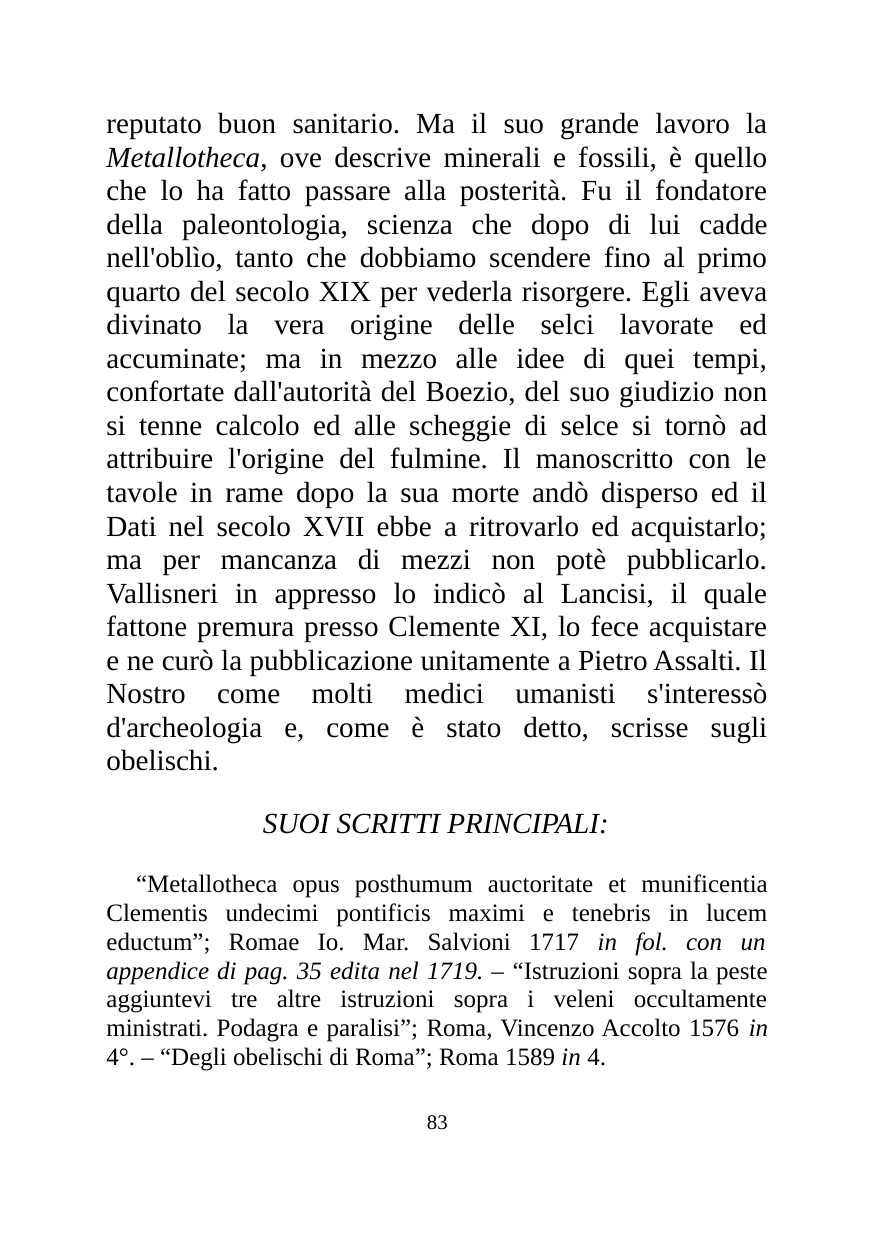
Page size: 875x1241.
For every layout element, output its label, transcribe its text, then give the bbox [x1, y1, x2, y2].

subtitle SUOI SCRITTI PRINCIPALI: [106, 807, 768, 840]
text reputato buon sanitario. Ma il suo grande lavoro la Metallotheca, ove descrive minerali e fossili, è quello che lo ha fatto passare alla posterità. Fu il fondatore della paleontologia, scienza che dopo di lui cadde nell'oblìo, tanto che dobbiamo scendere fino al primo quarto del secolo XIX per vederla risorgere. Egli aveva divinato la vera origine delle selci lavorate ed accuminate; ma in mezzo alle idee di quei tempi, confortate dall'autorità del Boezio, del suo giudizio non si tenne calcolo ed alle scheggie di selce si tornò ad attribuire l'origine del fulmine. Il manoscritto con le tavole in rame dopo la sua morte andò disperso ed il Dati nel secolo XVII ebbe a ritrovarlo ed acquistarlo; ma per mancanza di mezzi non potè pubblicarlo. Vallisneri in appresso lo indicò al Lancisi, il quale fattone premura presso Clemente XI, lo fece acquistare e ne curò la pubblicazione unitamente a Pietro Assalti. Il Nostro come molti medici umanisti s'interessò d'archeologia e, come è stato detto, scrisse sugli obelischi. [106, 106, 768, 777]
text “Metallotheca opus posthumum auctoritate et munificentia Clementis undecimi pontificis maximi e tenebris in lucem eductum”; Romae Io. Mar. Salvioni 1717 in fol. con un appendice di pag. 35 edita nel 1719. – “Istruzioni sopra la peste aggiuntevi tre altre istruzioni sopra i veleni occultamente ministrati. Podagra e paralisi”; Roma, Vincenzo Accolto 1576 in 4°. – “Degli obelischi di Roma”; Roma 1589 in 4. [106, 869, 768, 1071]
